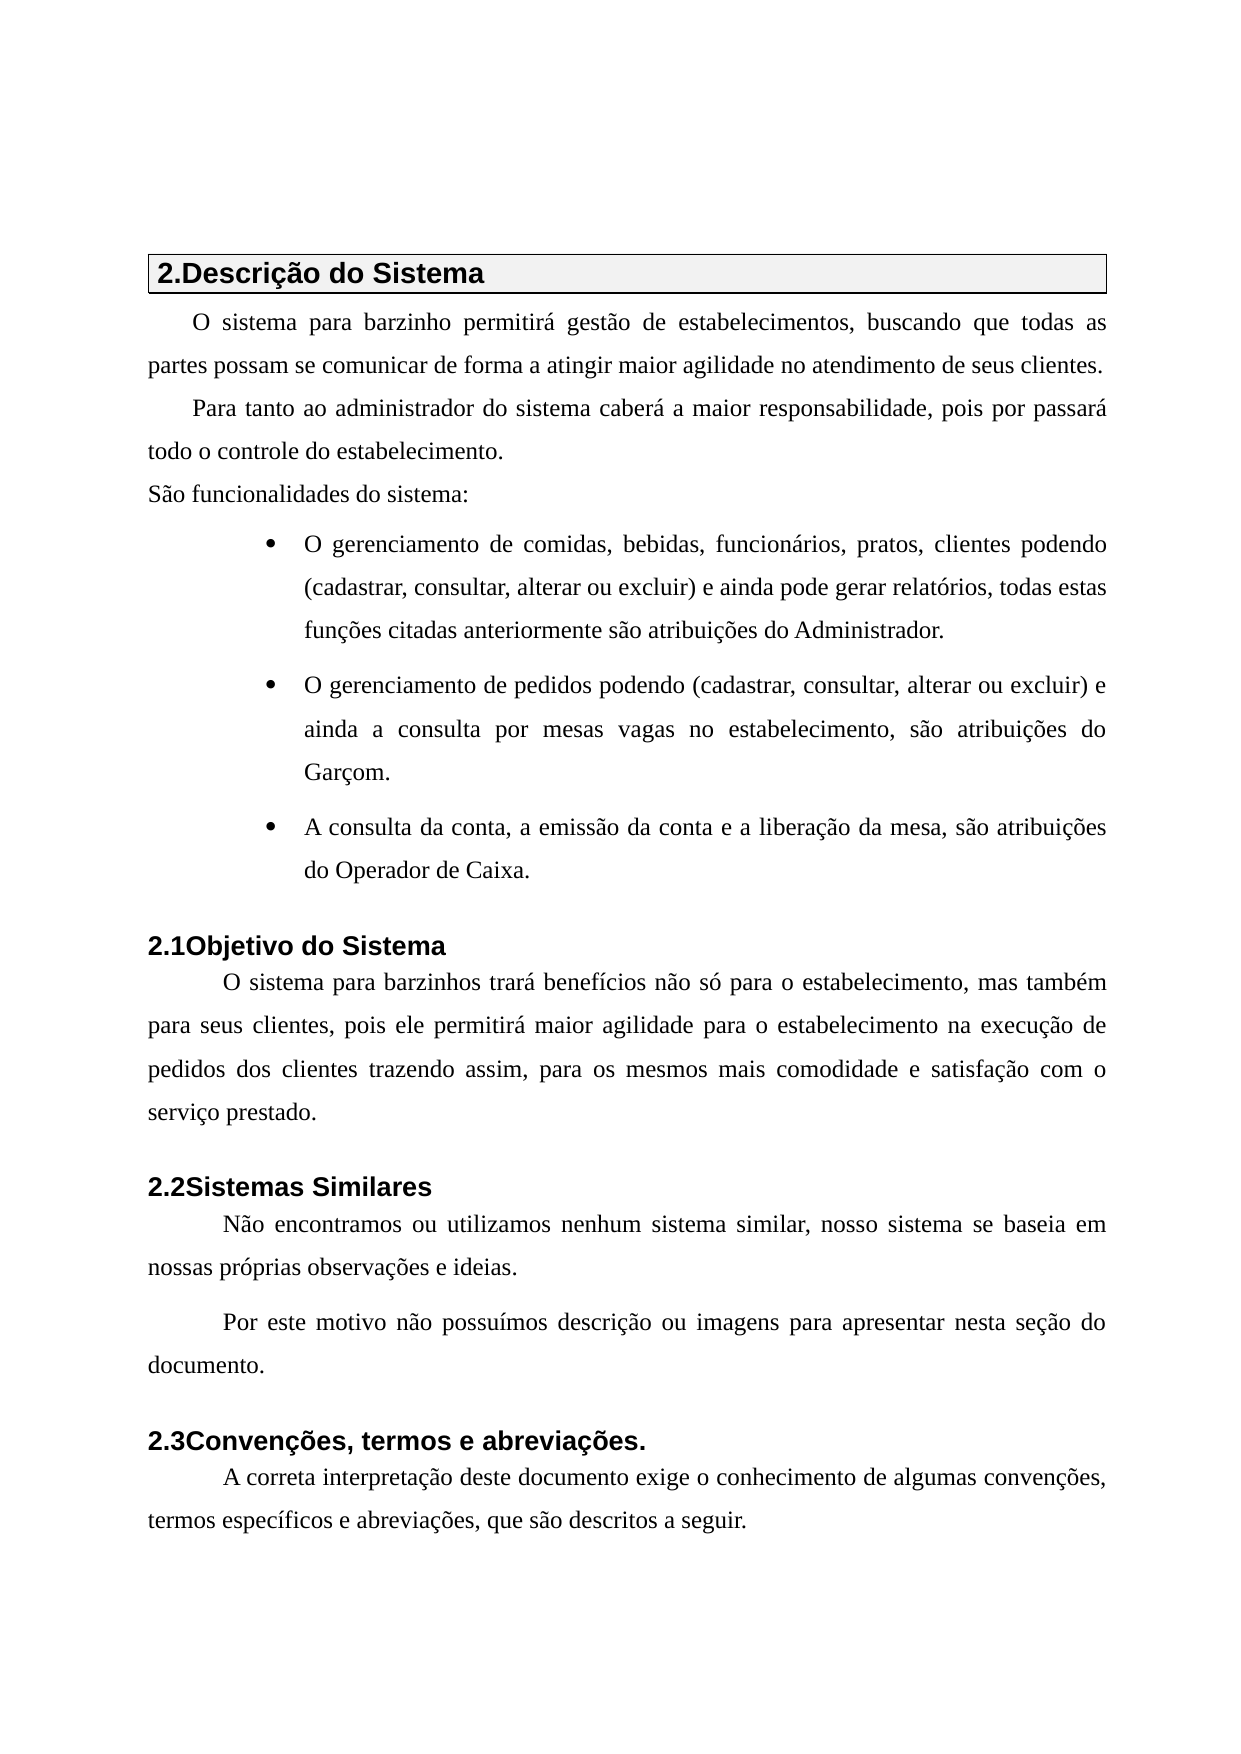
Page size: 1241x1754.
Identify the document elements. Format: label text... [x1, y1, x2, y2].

text Não encontramos ou utilizamos nenhum sistema similar, nosso sistema se baseia em nossas próprias observações e ideias. [148, 1209, 1107, 1281]
subtitle Sistemas Similares [148, 1171, 1107, 1202]
text São funcionalidades do sistema: [148, 479, 1107, 508]
subtitle Descrição do Sistema [149, 255, 1106, 292]
list O gerenciamento de pedidos podendo (cadastrar, consultar, alterar ou excluir) e ainda a consulta por mesas vagas no estabelecimento, são atribuições do Garçom. [266, 671, 1107, 786]
text A correta interpretação deste documento exige o conhecimento de algumas convenções, termos específicos e abreviações, que são descritos a seguir. [148, 1462, 1107, 1534]
list A consulta da conta, a emissão da conta e a liberação da mesa, são atribuições do Operador de Caixa. [266, 812, 1107, 884]
text O sistema para barzinho permitirá gestão de estabelecimentos, buscando que todas as partes possam se comunicar de forma a atingir maior agilidade no atendimento de seus clientes. [148, 307, 1107, 379]
text Para tanto ao administrador do sistema caberá a maior responsabilidade, pois por passará todo o controle do estabelecimento. [148, 393, 1107, 465]
list O gerenciamento de comidas, bebidas, funcionários, pratos, clientes podendo (cadastrar, consultar, alterar ou excluir) e ainda pode gerar relatórios, todas estas funções citadas anteriormente são atribuições do Administrador. [266, 529, 1107, 644]
subtitle Convenções, termos e abreviações. [148, 1425, 1107, 1456]
text Por este motivo não possuímos descrição ou imagens para apresentar nesta seção do documento. [148, 1307, 1107, 1379]
text O sistema para barzinhos trará benefícios não só para o estabelecimento, mas também para seus clientes, pois ele permitirá maior agilidade para o estabelecimento na execução de pedidos dos clientes trazendo assim, para os mesmos mais comodidade e satisfação com o serviço prestado. [148, 967, 1107, 1126]
subtitle Objetivo do Sistema [148, 930, 1107, 961]
